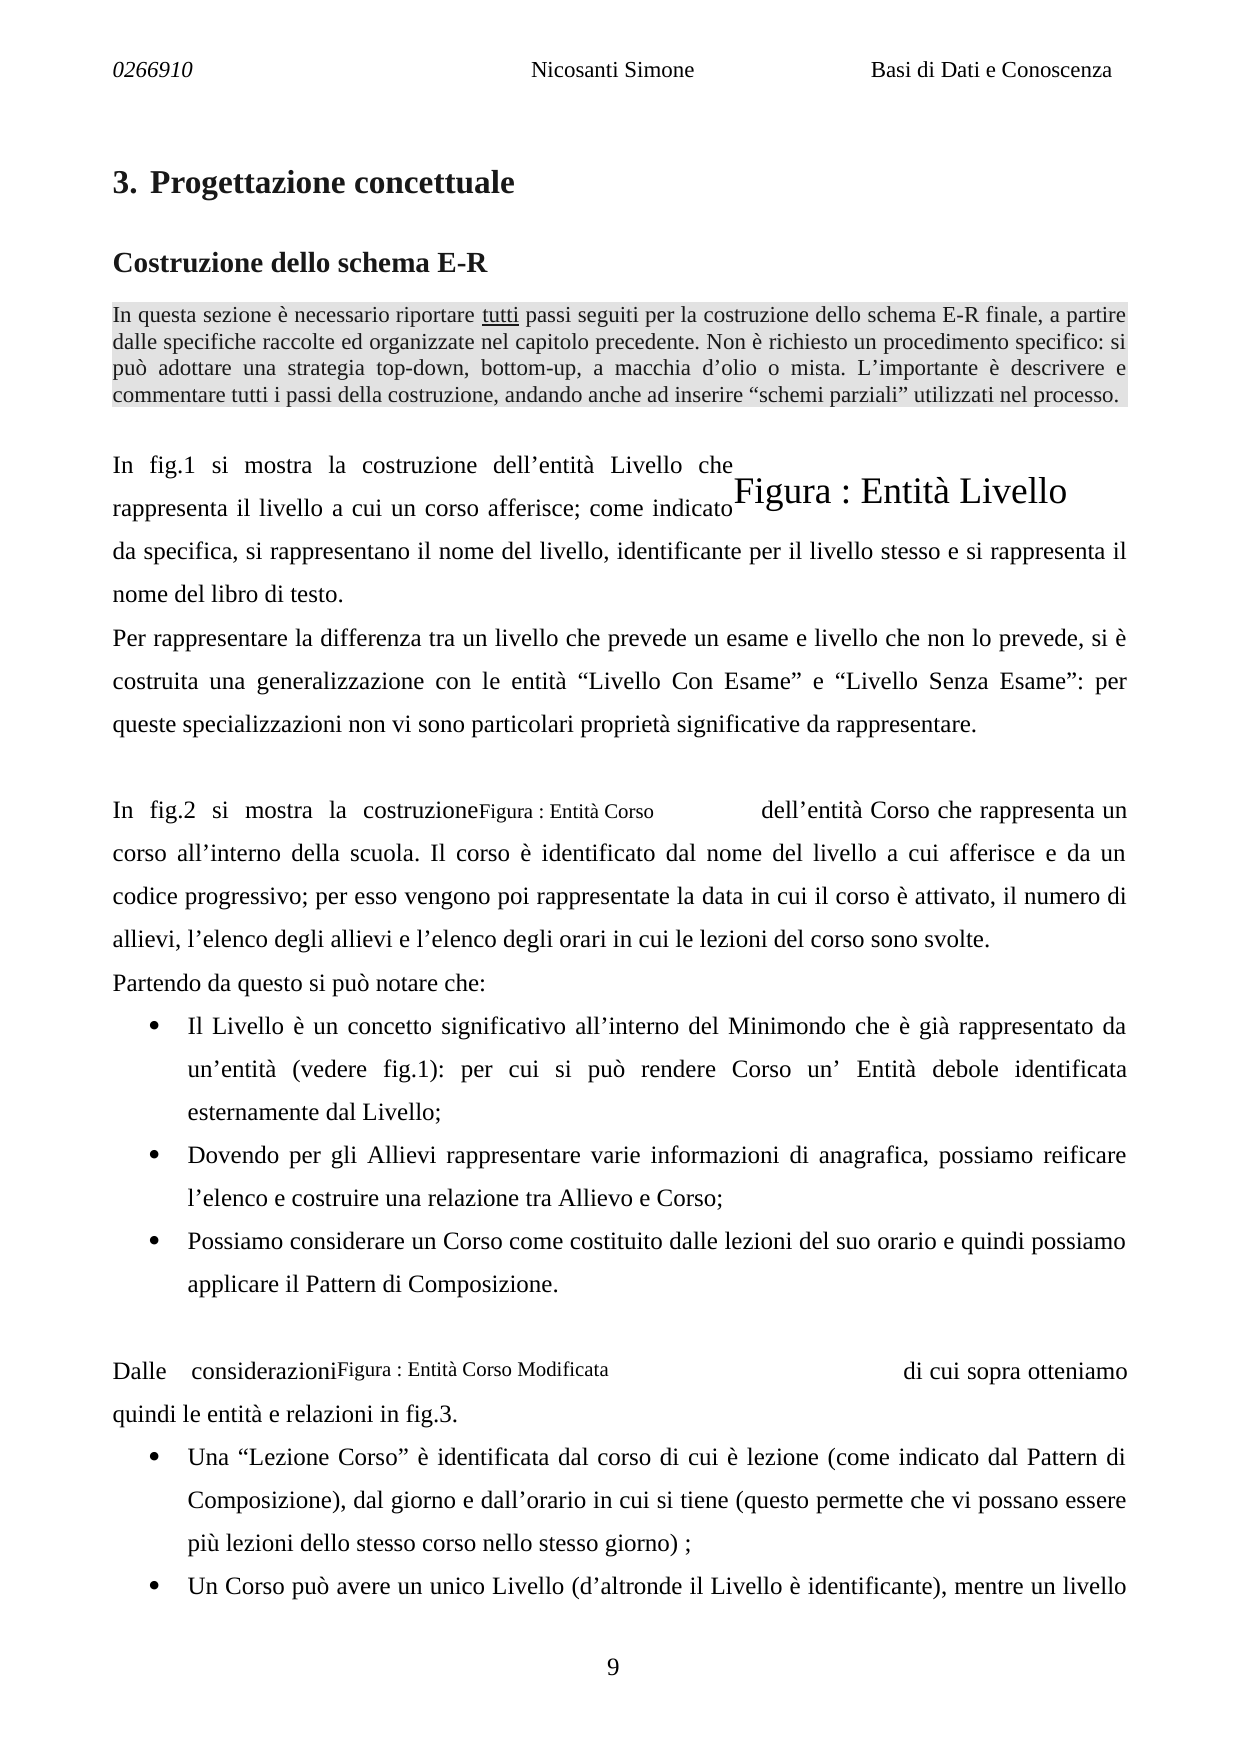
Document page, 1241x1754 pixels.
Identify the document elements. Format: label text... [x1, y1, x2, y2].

list Una “Lezione Corso” è identificata dal corso di cui è lezione (come indicato dal Pattern di Composizione), dal giorno e dall’orario in cui si tiene (questo permette che vi possano essere più lezioni dello stesso corso nello stesso giorno) ; [150, 1442, 1128, 1557]
list Possiamo considerare un Corso come costituito dalle lezioni del suo orario e quindi possiamo applicare il Pattern di Composizione. [150, 1226, 1128, 1298]
list Il Livello è un concetto significativo all’interno del Minimondo che è già rappresentato da un’entità (vedere fig.1): per cui si può rendere Corso un’ Entità debole identificata esternamente dal Livello; [150, 1011, 1128, 1126]
list Dovendo per gli Allievi rappresentare varie informazioni di anagrafica, possiamo reificare l’elenco e costruire una relazione tra Allievo e Corso; [150, 1140, 1128, 1212]
text Per rappresentare la differenza tra un livello che prevede un esame e livello che non lo prevede, si è costruita una generalizzazione con le entità “Livello Con Esame” e “Livello Senza Esame”: per queste specializzazioni non vi sono particolari proprietà significative da rappresentare. [112, 623, 1128, 738]
subtitle Progettazione concettuale [112, 162, 1128, 201]
list Un Corso può avere un unico Livello (d’altronde il Livello è identificante), mentre un livello [150, 1571, 1128, 1600]
text Partendo da questo si può notare che: [112, 968, 1128, 996]
subtitle Costruzione dello schema E-R [112, 245, 1128, 278]
text In fig.1 si mostra la costruzione dell’entità Livello che rappresenta il livello a cui un corso afferisce; come indicato da specifica, si rappresentano il nome del livello, identificante per il livello stesso e si rappresenta il nome del libro di testo. [112, 450, 1128, 608]
text In questa sezione è necessario riportare tutti passi seguiti per la costruzione dello schema E-R finale, a partire dalle specifiche raccolte ed organizzate nel capitolo precedente. Non è richiesto un procedimento specifico: si può adottare una strategia top-down, bottom-up, a macchia d’olio o mista. L’importante è descrivere e commentare tutti i passi della costruzione, andando anche ad inserire “schemi parziali” utilizzati nel processo. [112, 302, 1128, 407]
text Dalle considerazioni di cui sopra otteniamo quindi le entità e relazioni in fig.3. [112, 1356, 1128, 1428]
text In fig.2 si mostra la costruzione dell’entità Corso che rappresenta un corso all’interno della scuola. Il corso è identificato dal nome del livello a cui afferisce e da un codice progressivo; per esso vengono poi rappresentate la data in cui il corso è attivato, il numero di allievi, l’elenco degli allievi e l’elenco degli orari in cui le lezioni del corso sono svolte. [112, 795, 1128, 953]
